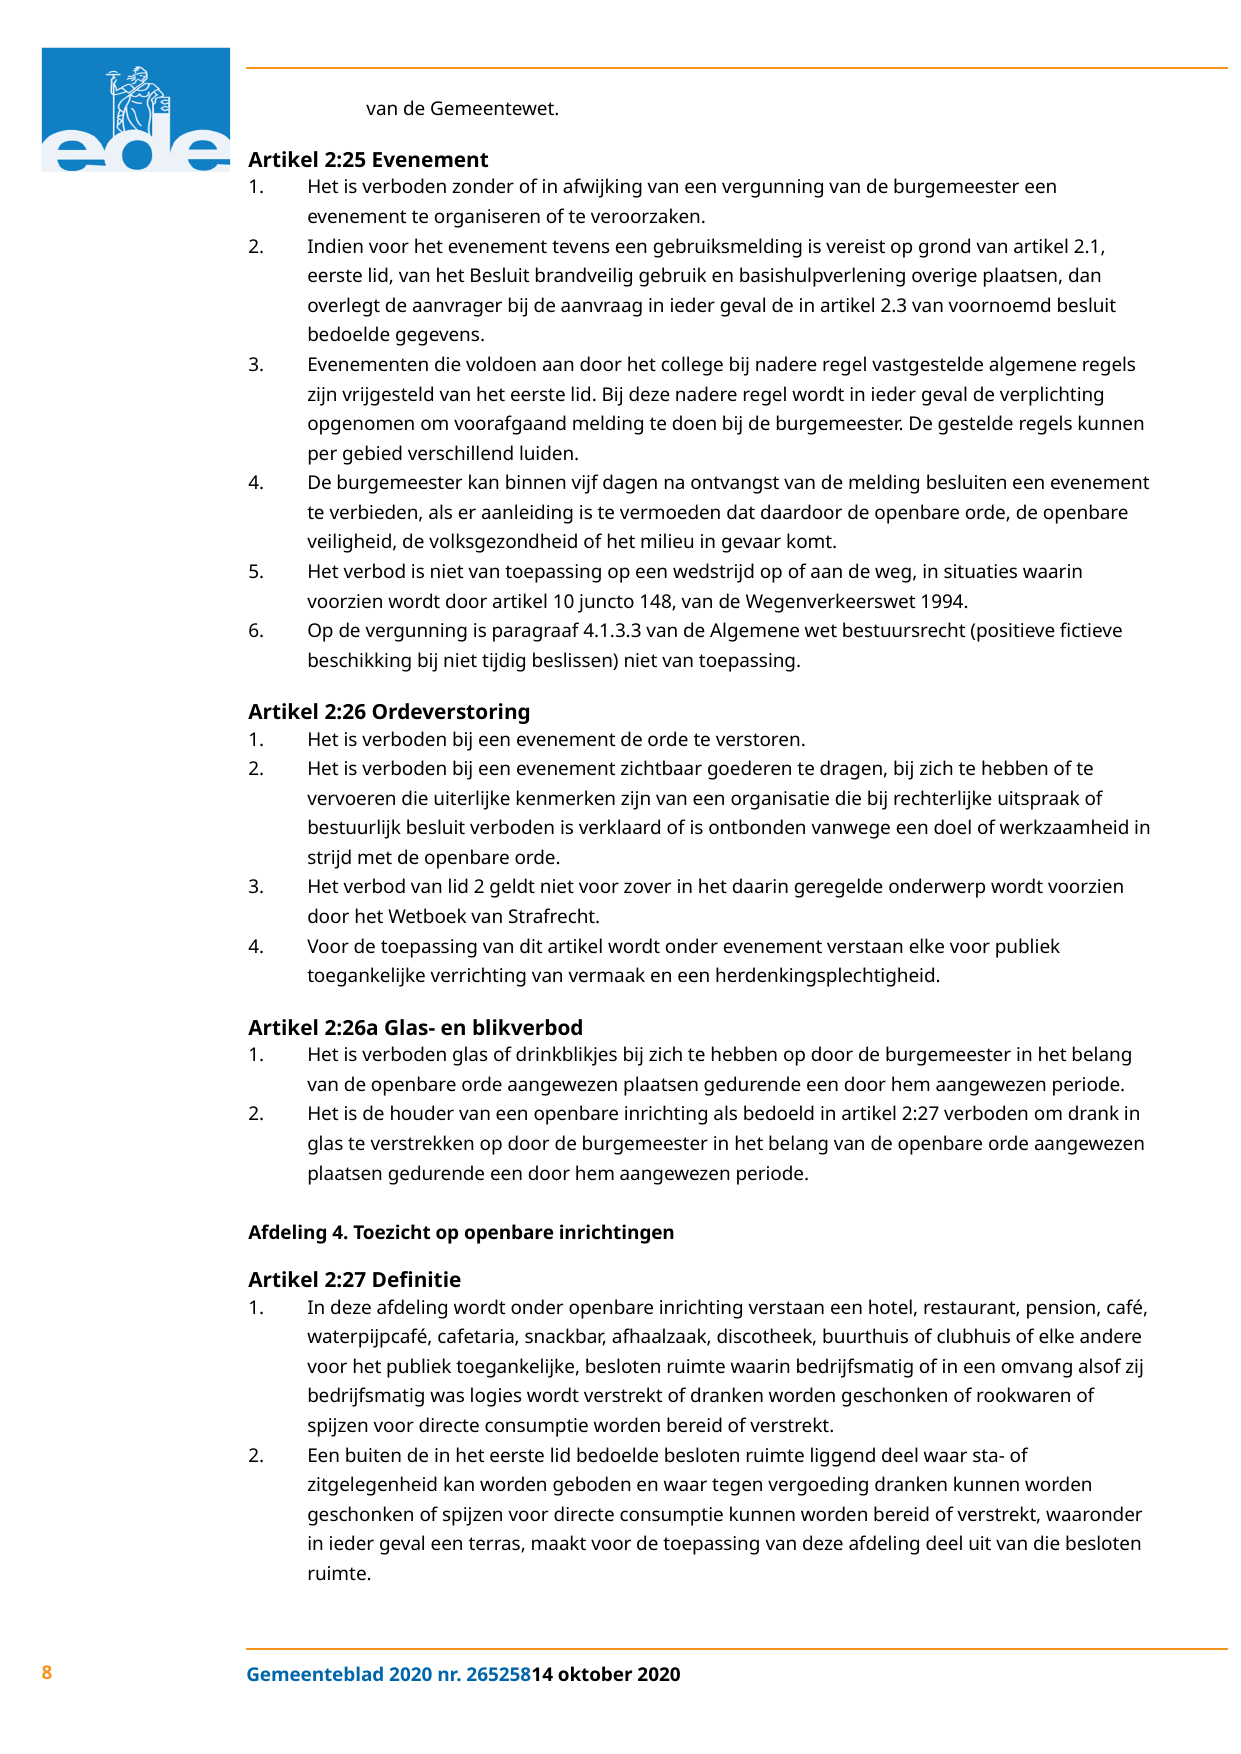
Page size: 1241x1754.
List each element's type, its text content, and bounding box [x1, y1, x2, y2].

list Het verbod is niet van toepassing op een wedstrijd op of aan de weg, in situaties waarin voorzien wordt door artikel 10 juncto 148, van de Wegenverkeerswet 1994. [248, 558, 1152, 613]
list Voor de toepassing van dit artikel wordt onder evenement verstaan elke voor publiek toegankelijke verrichting van vermaak en een herdenkingsplechtigheid. [248, 933, 1152, 988]
text Artikel 2:27 Definitie [248, 1265, 1152, 1294]
list Evenementen die voldoen aan door het college bij nadere regel vastgestelde algemene regels zijn vrijgesteld van het eerste lid. Bij deze nadere regel wordt in ieder geval de verplichting opgenomen om voorafgaand melding te doen bij de burgemeester. De gestelde regels kunnen per gebied verschillend luiden. [248, 351, 1152, 466]
list Op de vergunning is paragraaf 4.1.3.3 van de Algemene wet bestuursrecht (positieve fictieve beschikking bij niet tijdig beslissen) niet van toepassing. [248, 617, 1152, 673]
list Het verbod van lid 2 geldt niet voor zover in het daarin geregelde onderwerp wordt voorzien door het Wetboek van Strafrecht. [248, 874, 1152, 929]
list De burgemeester kan binnen vijf dagen na ontvangst van de melding besluiten een evenement te verbieden, als er aanleiding is te vermoeden dat daardoor de openbare orde, de openbare veiligheid, de volksgezondheid of het milieu in gevaar komt. [248, 469, 1152, 554]
text Artikel 2:25 Evenement [248, 145, 1152, 174]
list Het is verboden bij een evenement zichtbaar goederen te dragen, bij zich te hebben of te vervoeren die uiterlijke kenmerken zijn van een organisatie die bij rechterlijke uitspraak of bestuurlijk besluit verboden is verklaard of is ontbonden vanwege een doel of werkzaamheid in strijd met de openbare orde. [248, 755, 1152, 870]
list Het is verboden glas of drinkblikjes bij zich te hebben op door de burgemeester in het belang van de openbare orde aangewezen plaatsen gedurende een door hem aangewezen periode. [248, 1041, 1152, 1097]
list Het is verboden zonder of in afwijking van een vergunning van de burgemeester een evenement te organiseren of te veroorzaken. [248, 174, 1152, 229]
list In deze afdeling wordt onder openbare inrichting verstaan een hotel, restaurant, pension, café, waterpijpcafé, cafetaria, snackbar, afhaalzaak, discotheek, buurthuis of clubhuis of elke andere voor het publiek toegankelijke, besloten ruimte waarin bedrijfsmatig of in een omvang alsof zij bedrijfsmatig was logies wordt verstrekt of dranken worden geschonken of rookwaren of spijzen voor directe consumptie worden bereid of verstrekt. [248, 1294, 1152, 1438]
list Een buiten de in het eerste lid bedoelde besloten ruimte liggend deel waar sta- of zitgelegenheid kan worden geboden en waar tegen vergoeding dranken kunnen worden geschonken of spijzen voor directe consumptie kunnen worden bereid of verstrekt, waaronder in ieder geval een terras, maakt voor de toepassing van deze afdeling deel uit van die besloten ruimte. [248, 1442, 1152, 1586]
list Het is de houder van een openbare inrichting als bedoeld in artikel 2:27 verboden om drank in glas te verstrekken op door de burgemeester in het belang van de openbare orde aangewezen plaatsen gedurende een door hem aangewezen periode. [248, 1101, 1152, 1185]
text Artikel 2:26a Glas- en blikverbod [248, 1013, 1152, 1041]
list Het is verboden bij een evenement de orde te verstoren. [248, 726, 1152, 752]
list Indien voor het evenement tevens een gebruiksmelding is vereist op grond van artikel 2.1, eerste lid, van het Besluit brandveilig gebruik en basishulpverlening overige plaatsen, dan overlegt de aanvrager bij de aanvraag in ieder geval de in artikel 2.3 van voornoemd besluit bedoelde gegevens. [248, 233, 1152, 347]
text Artikel 2:26 Ordeverstoring [248, 697, 1152, 726]
picture [41, 47, 231, 172]
list van de Gemeentewet. [307, 95, 1152, 121]
text Afdeling 4. Toezicht op openbare inrichtingen [248, 1219, 1152, 1244]
